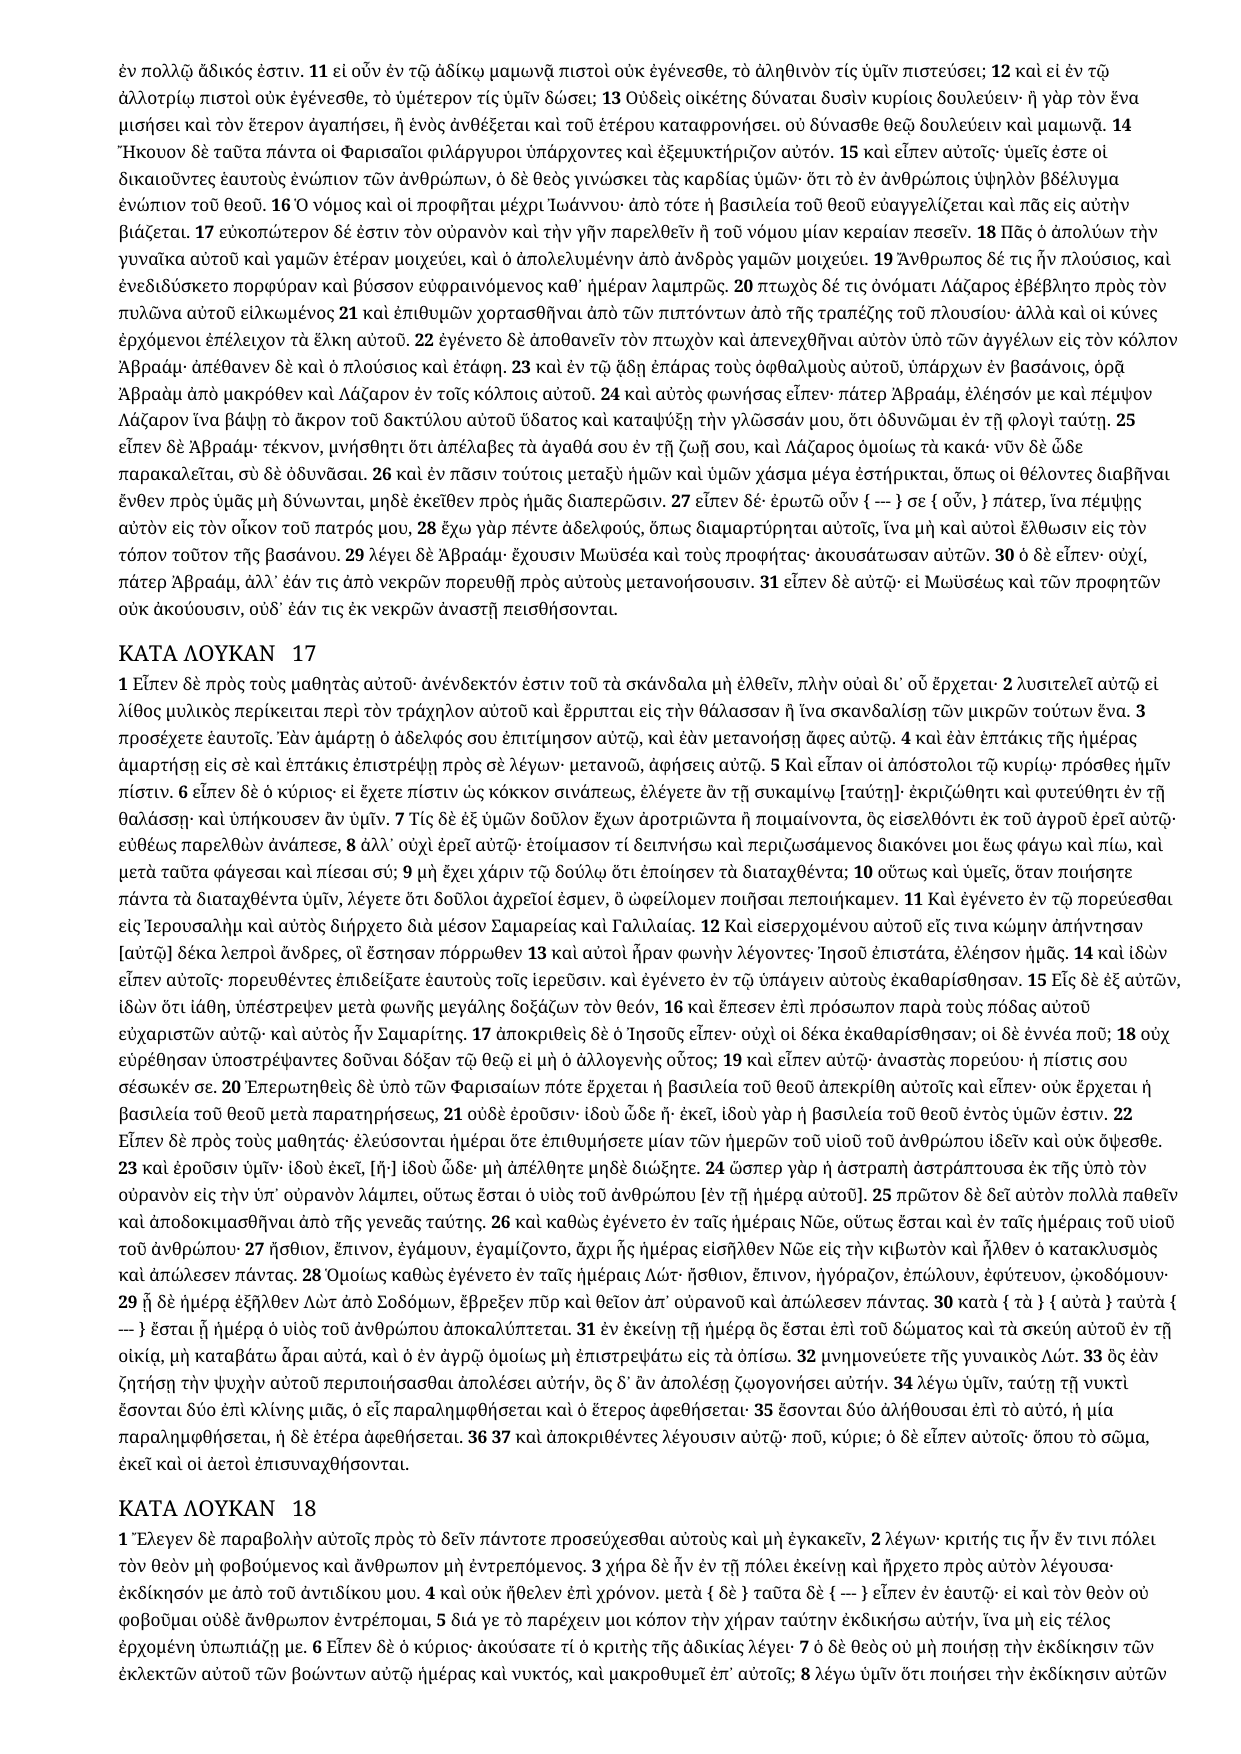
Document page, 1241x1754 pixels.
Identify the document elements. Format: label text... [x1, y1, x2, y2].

text ΚΑΤΑ ΛΟΥΚΑΝ 18 [118, 1493, 1181, 1523]
text 1 Ἔλεγεν δὲ παραβολὴν αὐτοῖς πρὸς τὸ δεῖν πάντοτε προσεύχεσθαι αὐτοὺς καὶ μὴ ἐγκακεῖν, 2 λέγων· κριτής τις ἦν ἔν τινι πόλει τὸν θεὸν μὴ φοβούμενος καὶ ἄνθρωπον μὴ ἐντρεπόμενος. 3 χήρα δὲ ἦν ἐν τῇ πόλει ἐκείνῃ καὶ ἤρχετο πρὸς αὐτὸν λέγουσα· ἐκδίκησόν με ἀπὸ τοῦ ἀντιδίκου μου. 4 καὶ οὐκ ἤθελεν ἐπὶ χρόνον. μετὰ { δὲ } ταῦτα δὲ { --- } εἶπεν ἐν ἑαυτῷ· εἰ καὶ τὸν θεὸν οὐ φοβοῦμαι οὐδὲ ἄνθρωπον ἐντρέπομαι, 5 διά γε τὸ παρέχειν μοι κόπον τὴν χήραν ταύτην ἐκδικήσω αὐτήν, ἵνα μὴ εἰς τέλος ἐρχομένη ὑπωπιάζῃ με. 6 Εἶπεν δὲ ὁ κύριος· ἀκούσατε τί ὁ κριτὴς τῆς ἀδικίας λέγει· 7 ὁ δὲ θεὸς οὐ μὴ ποιήσῃ τὴν ἐκδίκησιν τῶν ἐκλεκτῶν αὐτοῦ τῶν βοώντων αὐτῷ ἡμέρας καὶ νυκτός, καὶ μακροθυμεῖ ἐπ᾽ αὐτοῖς; 8 λέγω ὑμῖν ὅτι ποιήσει τὴν ἐκδίκησιν αὐτῶν [118, 1527, 1181, 1685]
text 1 Εἶπεν δὲ πρὸς τοὺς μαθητὰς αὐτοῦ· ἀνένδεκτόν ἐστιν τοῦ τὰ σκάνδαλα μὴ ἐλθεῖν, πλὴν οὐαὶ δι᾽ οὗ ἔρχεται· 2 λυσιτελεῖ αὐτῷ εἰ λίθος μυλικὸς περίκειται περὶ τὸν τράχηλον αὐτοῦ καὶ ἔρριπται εἰς τὴν θάλασσαν ἢ ἵνα σκανδαλίσῃ τῶν μικρῶν τούτων ἕνα. 3 προσέχετε ἑαυτοῖς. Ἐὰν ἁμάρτῃ ὁ ἀδελφός σου ἐπιτίμησον αὐτῷ, καὶ ἐὰν μετανοήσῃ ἄφες αὐτῷ. 4 καὶ ἐὰν ἑπτάκις τῆς ἡμέρας ἁμαρτήσῃ εἰς σὲ καὶ ἑπτάκις ἐπιστρέψῃ πρὸς σὲ λέγων· μετανοῶ, ἀφήσεις αὐτῷ. 5 Καὶ εἶπαν οἱ ἀπόστολοι τῷ κυρίῳ· πρόσθες ἡμῖν πίστιν. 6 εἶπεν δὲ ὁ κύριος· εἰ ἔχετε πίστιν ὡς κόκκον σινάπεως, ἐλέγετε ἂν τῇ συκαμίνῳ [ταύτῃ]· ἐκριζώθητι καὶ φυτεύθητι ἐν τῇ θαλάσσῃ· καὶ ὑπήκουσεν ἂν ὑμῖν. 7 Τίς δὲ ἐξ ὑμῶν δοῦλον ἔχων ἀροτριῶντα ἢ ποιμαίνοντα, ὃς εἰσελθόντι ἐκ τοῦ ἀγροῦ ἐρεῖ αὐτῷ· εὐθέως παρελθὼν ἀνάπεσε, 8 ἀλλ᾽ οὐχὶ ἐρεῖ αὐτῷ· ἑτοίμασον τί δειπνήσω καὶ περιζωσάμενος διακόνει μοι ἕως φάγω καὶ πίω, καὶ μετὰ ταῦτα φάγεσαι καὶ πίεσαι σύ; 9 μὴ ἔχει χάριν τῷ δούλῳ ὅτι ἐποίησεν τὰ διαταχθέντα; 10 οὕτως καὶ ὑμεῖς, ὅταν ποιήσητε πάντα τὰ διαταχθέντα ὑμῖν, λέγετε ὅτι δοῦλοι ἀχρεῖοί ἐσμεν, ὃ ὠφείλομεν ποιῆσαι πεποιήκαμεν. 11 Καὶ ἐγένετο ἐν τῷ πορεύεσθαι εἰς Ἰερουσαλὴμ καὶ αὐτὸς διήρχετο διὰ μέσον Σαμαρείας καὶ Γαλιλαίας. 12 Καὶ εἰσερχομένου αὐτοῦ εἴς τινα κώμην ἀπήντησαν [αὐτῷ] δέκα λεπροὶ ἄνδρες, οἳ ἔστησαν πόρρωθεν 13 καὶ αὐτοὶ ἦραν φωνὴν λέγοντες· Ἰησοῦ ἐπιστάτα, ἐλέησον ἡμᾶς. 14 καὶ ἰδὼν εἶπεν αὐτοῖς· πορευθέντες ἐπιδείξατε ἑαυτοὺς τοῖς ἱερεῦσιν. καὶ ἐγένετο ἐν τῷ ὑπάγειν αὐτοὺς ἐκαθαρίσθησαν. 15 Εἷς δὲ ἐξ αὐτῶν, ἰδὼν ὅτι ἰάθη, ὑπέστρεψεν μετὰ φωνῆς μεγάλης δοξάζων τὸν θεόν, 16 καὶ ἔπεσεν ἐπὶ πρόσωπον παρὰ τοὺς πόδας αὐτοῦ εὐχαριστῶν αὐτῷ· καὶ αὐτὸς ἦν Σαμαρίτης. 17 ἀποκριθεὶς δὲ ὁ Ἰησοῦς εἶπεν· οὐχὶ οἱ δέκα ἐκαθαρίσθησαν; οἱ δὲ ἐννέα ποῦ; 18 οὐχ εὑρέθησαν ὑποστρέψαντες δοῦναι δόξαν τῷ θεῷ εἰ μὴ ὁ ἀλλογενὴς οὗτος; 19 καὶ εἶπεν αὐτῷ· ἀναστὰς πορεύου· ἡ πίστις σου σέσωκέν σε. 20 Ἐπερωτηθεὶς δὲ ὑπὸ τῶν Φαρισαίων πότε ἔρχεται ἡ βασιλεία τοῦ θεοῦ ἀπεκρίθη αὐτοῖς καὶ εἶπεν· οὐκ ἔρχεται ἡ βασιλεία τοῦ θεοῦ μετὰ παρατηρήσεως, 21 οὐδὲ ἐροῦσιν· ἰδοὺ ὧδε ἤ· ἐκεῖ, ἰδοὺ γὰρ ἡ βασιλεία τοῦ θεοῦ ἐντὸς ὑμῶν ἐστιν. 22 Εἶπεν δὲ πρὸς τοὺς μαθητάς· ἐλεύσονται ἡμέραι ὅτε ἐπιθυμήσετε μίαν τῶν ἡμερῶν τοῦ υἱοῦ τοῦ ἀνθρώπου ἰδεῖν καὶ οὐκ ὄψεσθε. 23 καὶ ἐροῦσιν ὑμῖν· ἰδοὺ ἐκεῖ, [ἤ·] ἰδοὺ ὧδε· μὴ ἀπέλθητε μηδὲ διώξητε. 24 ὥσπερ γὰρ ἡ ἀστραπὴ ἀστράπτουσα ἐκ τῆς ὑπὸ τὸν οὐρανὸν εἰς τὴν ὑπ᾽ οὐρανὸν λάμπει, οὕτως ἔσται ὁ υἱὸς τοῦ ἀνθρώπου [ἐν τῇ ἡμέρᾳ αὐτοῦ]. 25 πρῶτον δὲ δεῖ αὐτὸν πολλὰ παθεῖν καὶ ἀποδοκιμασθῆναι ἀπὸ τῆς γενεᾶς ταύτης. 26 καὶ καθὼς ἐγένετο ἐν ταῖς ἡμέραις Νῶε, οὕτως ἔσται καὶ ἐν ταῖς ἡμέραις τοῦ υἱοῦ τοῦ ἀνθρώπου· 27 ἤσθιον, ἔπινον, ἐγάμουν, ἐγαμίζοντο, ἄχρι ἧς ἡμέρας εἰσῆλθεν Νῶε εἰς τὴν κιβωτὸν καὶ ἦλθεν ὁ κατακλυσμὸς καὶ ἀπώλεσεν πάντας. 28 Ὁμοίως καθὼς ἐγένετο ἐν ταῖς ἡμέραις Λώτ· ἤσθιον, ἔπινον, ἠγόραζον, ἐπώλουν, ἐφύτευον, ᾠκοδόμουν· 29 ᾗ δὲ ἡμέρᾳ ἐξῆλθεν Λὼτ ἀπὸ Σοδόμων, ἔβρεξεν πῦρ καὶ θεῖον ἀπ᾽ οὐρανοῦ καὶ ἀπώλεσεν πάντας. 30 κατὰ { τὰ } { αὐτὰ } ταὐτὰ { --- } ἔσται ᾗ ἡμέρᾳ ὁ υἱὸς τοῦ ἀνθρώπου ἀποκαλύπτεται. 31 ἐν ἐκείνῃ τῇ ἡμέρᾳ ὃς ἔσται ἐπὶ τοῦ δώματος καὶ τὰ σκεύη αὐτοῦ ἐν τῇ οἰκίᾳ, μὴ καταβάτω ἆραι αὐτά, καὶ ὁ ἐν ἀγρῷ ὁμοίως μὴ ἐπιστρεψάτω εἰς τὰ ὀπίσω. 32 μνημονεύετε τῆς γυναικὸς Λώτ. 33 ὃς ἐὰν ζητήσῃ τὴν ψυχὴν αὐτοῦ περιποιήσασθαι ἀπολέσει αὐτήν, ὃς δ᾽ ἂν ἀπολέσῃ ζῳογονήσει αὐτήν. 34 λέγω ὑμῖν, ταύτῃ τῇ νυκτὶ ἔσονται δύο ἐπὶ κλίνης μιᾶς, ὁ εἷς παραλημφθήσεται καὶ ὁ ἕτερος ἀφεθήσεται· 35 ἔσονται δύο ἀλήθουσαι ἐπὶ τὸ αὐτό, ἡ μία παραλημφθήσεται, ἡ δὲ ἑτέρα ἀφεθήσεται. 36 37 καὶ ἀποκριθέντες λέγουσιν αὐτῷ· ποῦ, κύριε; ὁ δὲ εἶπεν αὐτοῖς· ὅπου τὸ σῶμα, ἐκεῖ καὶ οἱ ἀετοὶ ἐπισυναχθήσονται. [118, 672, 1181, 1475]
text ΚΑΤΑ ΛΟΥΚΑΝ 17 [118, 638, 1181, 668]
text ἐν πολλῷ ἄδικός ἐστιν. 11 εἰ οὖν ἐν τῷ ἀδίκῳ μαμωνᾷ πιστοὶ οὐκ ἐγένεσθε, τὸ ἀληθινὸν τίς ὑμῖν πιστεύσει; 12 καὶ εἰ ἐν τῷ ἀλλοτρίῳ πιστοὶ οὐκ ἐγένεσθε, τὸ ὑμέτερον τίς ὑμῖν δώσει; 13 Οὐδεὶς οἰκέτης δύναται δυσὶν κυρίοις δουλεύειν· ἢ γὰρ τὸν ἕνα μισήσει καὶ τὸν ἕτερον ἀγαπήσει, ἢ ἑνὸς ἀνθέξεται καὶ τοῦ ἑτέρου καταφρονήσει. οὐ δύνασθε θεῷ δουλεύειν καὶ μαμωνᾷ. 14 Ἤκουον δὲ ταῦτα πάντα οἱ Φαρισαῖοι φιλάργυροι ὑπάρχοντες καὶ ἐξεμυκτήριζον αὐτόν. 15 καὶ εἶπεν αὐτοῖς· ὑμεῖς ἐστε οἱ δικαιοῦντες ἑαυτοὺς ἐνώπιον τῶν ἀνθρώπων, ὁ δὲ θεὸς γινώσκει τὰς καρδίας ὑμῶν· ὅτι τὸ ἐν ἀνθρώποις ὑψηλὸν βδέλυγμα ἐνώπιον τοῦ θεοῦ. 16 Ὁ νόμος καὶ οἱ προφῆται μέχρι Ἰωάννου· ἀπὸ τότε ἡ βασιλεία τοῦ θεοῦ εὐαγγελίζεται καὶ πᾶς εἰς αὐτὴν βιάζεται. 17 εὐκοπώτερον δέ ἐστιν τὸν οὐρανὸν καὶ τὴν γῆν παρελθεῖν ἢ τοῦ νόμου μίαν κεραίαν πεσεῖν. 18 Πᾶς ὁ ἀπολύων τὴν γυναῖκα αὐτοῦ καὶ γαμῶν ἑτέραν μοιχεύει, καὶ ὁ ἀπολελυμένην ἀπὸ ἀνδρὸς γαμῶν μοιχεύει. 19 Ἄνθρωπος δέ τις ἦν πλούσιος, καὶ ἐνεδιδύσκετο πορφύραν καὶ βύσσον εὐφραινόμενος καθ᾽ ἡμέραν λαμπρῶς. 20 πτωχὸς δέ τις ὀνόματι Λάζαρος ἐβέβλητο πρὸς τὸν πυλῶνα αὐτοῦ εἱλκωμένος 21 καὶ ἐπιθυμῶν χορτασθῆναι ἀπὸ τῶν πιπτόντων ἀπὸ τῆς τραπέζης τοῦ πλουσίου· ἀλλὰ καὶ οἱ κύνες ἐρχόμενοι ἐπέλειχον τὰ ἕλκη αὐτοῦ. 22 ἐγένετο δὲ ἀποθανεῖν τὸν πτωχὸν καὶ ἀπενεχθῆναι αὐτὸν ὑπὸ τῶν ἀγγέλων εἰς τὸν κόλπον Ἀβραάμ· ἀπέθανεν δὲ καὶ ὁ πλούσιος καὶ ἐτάφη. 23 καὶ ἐν τῷ ᾅδῃ ἐπάρας τοὺς ὀφθαλμοὺς αὐτοῦ, ὑπάρχων ἐν βασάνοις, ὁρᾷ Ἀβραὰμ ἀπὸ μακρόθεν καὶ Λάζαρον ἐν τοῖς κόλποις αὐτοῦ. 24 καὶ αὐτὸς φωνήσας εἶπεν· πάτερ Ἀβραάμ, ἐλέησόν με καὶ πέμψον Λάζαρον ἵνα βάψῃ τὸ ἄκρον τοῦ δακτύλου αὐτοῦ ὕδατος καὶ καταψύξῃ τὴν γλῶσσάν μου, ὅτι ὀδυνῶμαι ἐν τῇ φλογὶ ταύτῃ. 25 εἶπεν δὲ Ἀβραάμ· τέκνον, μνήσθητι ὅτι ἀπέλαβες τὰ ἀγαθά σου ἐν τῇ ζωῇ σου, καὶ Λάζαρος ὁμοίως τὰ κακά· νῦν δὲ ὧδε παρακαλεῖται, σὺ δὲ ὀδυνᾶσαι. 26 καὶ ἐν πᾶσιν τούτοις μεταξὺ ἡμῶν καὶ ὑμῶν χάσμα μέγα ἐστήρικται, ὅπως οἱ θέλοντες διαβῆναι ἔνθεν πρὸς ὑμᾶς μὴ δύνωνται, μηδὲ ἐκεῖθεν πρὸς ἡμᾶς διαπερῶσιν. 27 εἶπεν δέ· ἐρωτῶ οὖν { --- } σε { οὖν, } πάτερ, ἵνα πέμψῃς αὐτὸν εἰς τὸν οἶκον τοῦ πατρός μου, 28 ἔχω γὰρ πέντε ἀδελφούς, ὅπως διαμαρτύρηται αὐτοῖς, ἵνα μὴ καὶ αὐτοὶ ἔλθωσιν εἰς τὸν τόπον τοῦτον τῆς βασάνου. 29 λέγει δὲ Ἀβραάμ· ἔχουσιν Μωϋσέα καὶ τοὺς προφήτας· ἀκουσάτωσαν αὐτῶν. 30 ὁ δὲ εἶπεν· οὐχί, πάτερ Ἀβραάμ, ἀλλ᾽ ἐάν τις ἀπὸ νεκρῶν πορευθῇ πρὸς αὐτοὺς μετανοήσουσιν. 31 εἶπεν δὲ αὐτῷ· εἰ Μωϋσέως καὶ τῶν προφητῶν οὐκ ἀκούουσιν, οὐδ᾽ ἐάν τις ἐκ νεκρῶν ἀναστῇ πεισθήσονται. [118, 59, 1181, 620]
